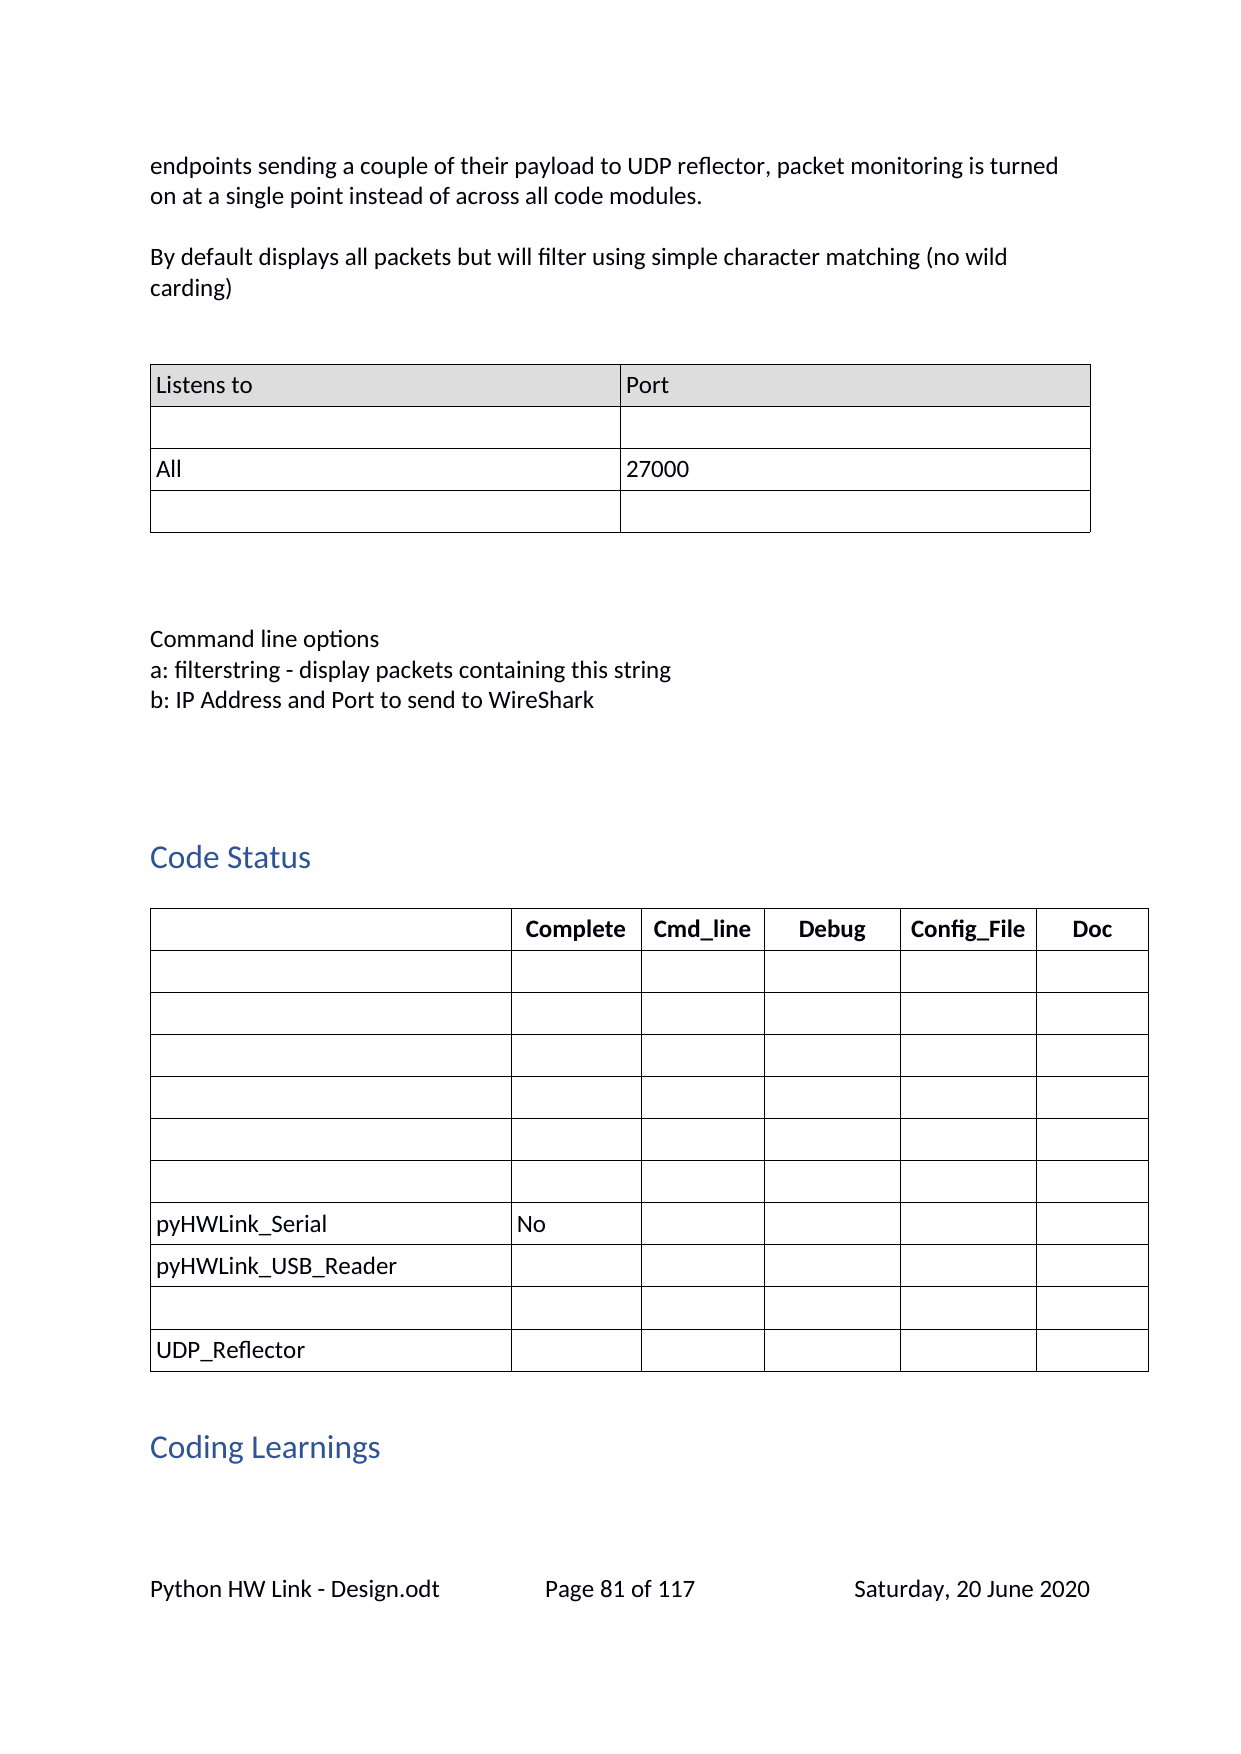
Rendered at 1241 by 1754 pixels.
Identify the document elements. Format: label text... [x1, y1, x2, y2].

table_cell [765, 1161, 900, 1202]
table_cell [151, 951, 511, 992]
table_cell [151, 1035, 511, 1076]
table_cell [1037, 1330, 1148, 1371]
table_cell 27000 [621, 449, 1090, 490]
table_cell [901, 1035, 1036, 1076]
table_cell [901, 951, 1036, 992]
table_cell [1037, 1119, 1148, 1160]
table_cell All [151, 449, 620, 490]
table_cell [901, 1119, 1036, 1160]
text By default displays all packets but will filter using simple character matching (no wild carding) [150, 242, 1090, 303]
table_cell [512, 1035, 641, 1076]
table_cell [151, 1119, 511, 1160]
table_cell [765, 1119, 900, 1160]
table_cell [765, 1330, 900, 1371]
table_cell [512, 951, 641, 992]
table_cell [512, 1330, 641, 1371]
table_cell [642, 1161, 764, 1202]
table_cell [901, 1330, 1036, 1371]
table_cell [765, 1077, 900, 1118]
subtitle Code Status [150, 836, 1090, 877]
table_header Config_File [901, 909, 1036, 950]
table_cell [1037, 951, 1148, 992]
table_cell [512, 1077, 641, 1118]
table_header [151, 909, 511, 950]
table_cell [512, 1287, 641, 1328]
table_cell [1037, 1077, 1148, 1118]
text endpoints sending a couple of their payload to UDP reflector, packet monitoring is turned on at a single point instead of across all code modules. [150, 150, 1090, 211]
table_header Debug [765, 909, 900, 950]
table_cell [642, 1203, 764, 1244]
table_cell [642, 1119, 764, 1160]
table_cell [642, 951, 764, 992]
table_cell [642, 1330, 764, 1371]
table_cell [151, 407, 620, 448]
table_cell [901, 993, 1036, 1034]
table_cell [151, 993, 511, 1034]
table_cell [1037, 1035, 1148, 1076]
table_cell [1037, 1245, 1148, 1286]
table_cell [1037, 1287, 1148, 1328]
table_cell [1037, 993, 1148, 1034]
table_header Listens to [151, 365, 620, 406]
table_cell [1037, 1203, 1148, 1244]
text a: filterstring - display packets containing this string [150, 654, 1090, 685]
table_cell No [512, 1203, 641, 1244]
table_cell [621, 407, 1090, 448]
text Command line options [150, 624, 1090, 654]
table_cell [901, 1077, 1036, 1118]
table_cell UDP_Reflector [151, 1330, 511, 1371]
text b: IP Address and Port to send to WireShark [150, 685, 1090, 715]
table_header Cmd_line [642, 909, 764, 950]
table_cell [151, 1287, 511, 1328]
table_cell [765, 1287, 900, 1328]
subtitle Coding Learnings [150, 1426, 1090, 1467]
table_cell [151, 1161, 511, 1202]
table_cell [642, 1245, 764, 1286]
table_cell [512, 1245, 641, 1286]
table_cell [765, 993, 900, 1034]
table_cell [901, 1203, 1036, 1244]
table_cell [901, 1161, 1036, 1202]
table_cell [621, 491, 1090, 532]
table_cell [1037, 1161, 1148, 1202]
table_cell [512, 1119, 641, 1160]
table_cell [642, 1077, 764, 1118]
table_cell [151, 1077, 511, 1118]
table_cell [512, 1161, 641, 1202]
table_cell [765, 1035, 900, 1076]
table_cell [765, 1245, 900, 1286]
table_cell [765, 1203, 900, 1244]
table_cell [642, 993, 764, 1034]
table_cell [512, 993, 641, 1034]
table_cell [901, 1245, 1036, 1286]
table_header Port [621, 365, 1090, 406]
table_header Doc [1037, 909, 1148, 950]
table_cell [642, 1035, 764, 1076]
table_cell [642, 1287, 764, 1328]
table_cell pyHWLink_Serial [151, 1203, 511, 1244]
table_cell [151, 491, 620, 532]
table_header Complete [512, 909, 641, 950]
table_cell [765, 951, 900, 992]
table_cell pyHWLink_USB_Reader [151, 1245, 511, 1286]
table_cell [901, 1287, 1036, 1328]
